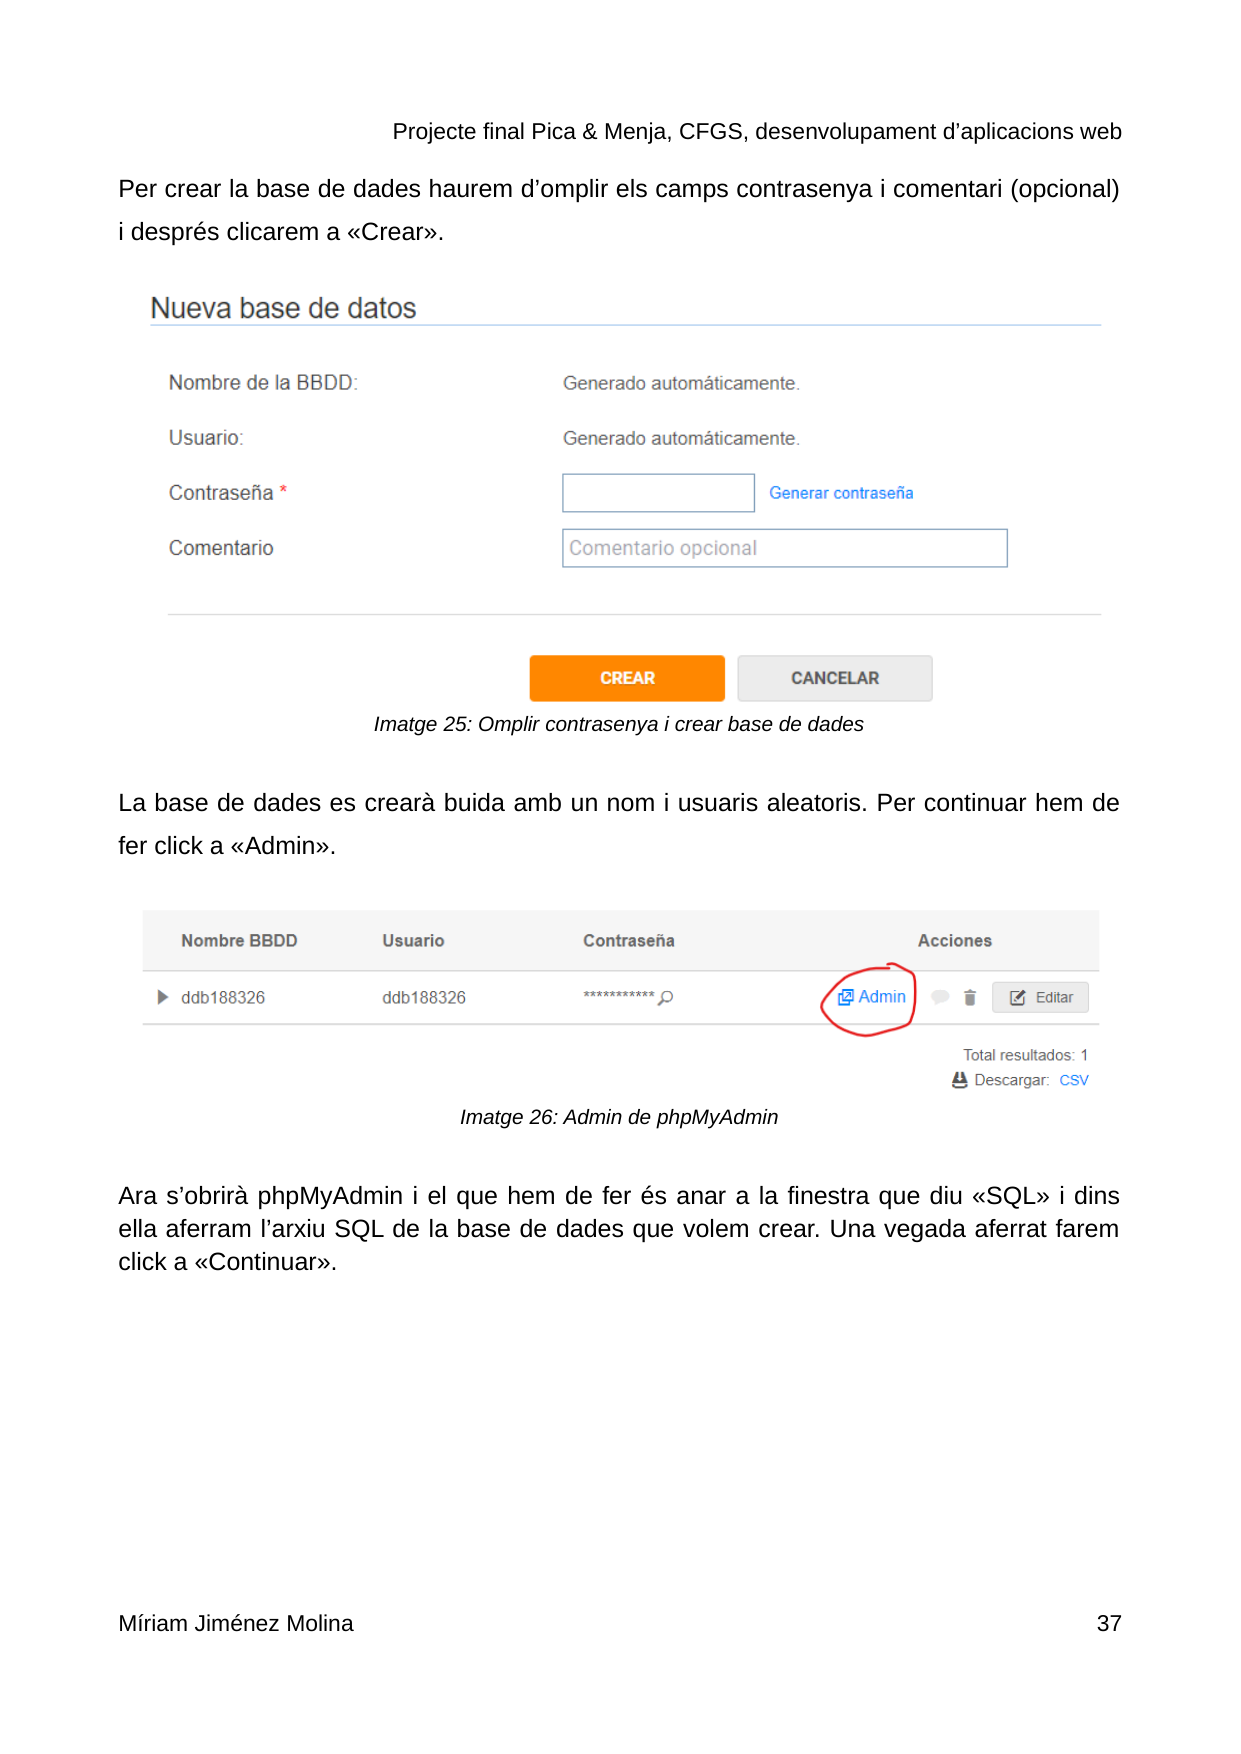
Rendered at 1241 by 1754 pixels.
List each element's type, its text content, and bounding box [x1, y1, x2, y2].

text La base de dades es crearà buida amb un nom i usuaris aleatoris. Per continuar hem de fer click a «Admin». [118, 788, 1122, 860]
picture [138, 287, 1102, 713]
text Per crear la base de dades haurem d’omplir els camps contrasenya i comentari (opcional) i després clicarem a «Crear». [118, 174, 1122, 246]
text Imatge 25: Omplir contrasenya i crear base de dades [139, 713, 1101, 736]
picture [118, 901, 1123, 1106]
text Ara s’obrirà phpMyAdmin i el que hem de fer és anar a la finestra que diu «SQL» i dins ella aferram l’arxiu SQL de la base de dades que volem crear. Una vegada aferrat farem click a «Continuar». [118, 1181, 1122, 1276]
text Imatge 26: Admin de phpMyAdmin [118, 1106, 1122, 1129]
